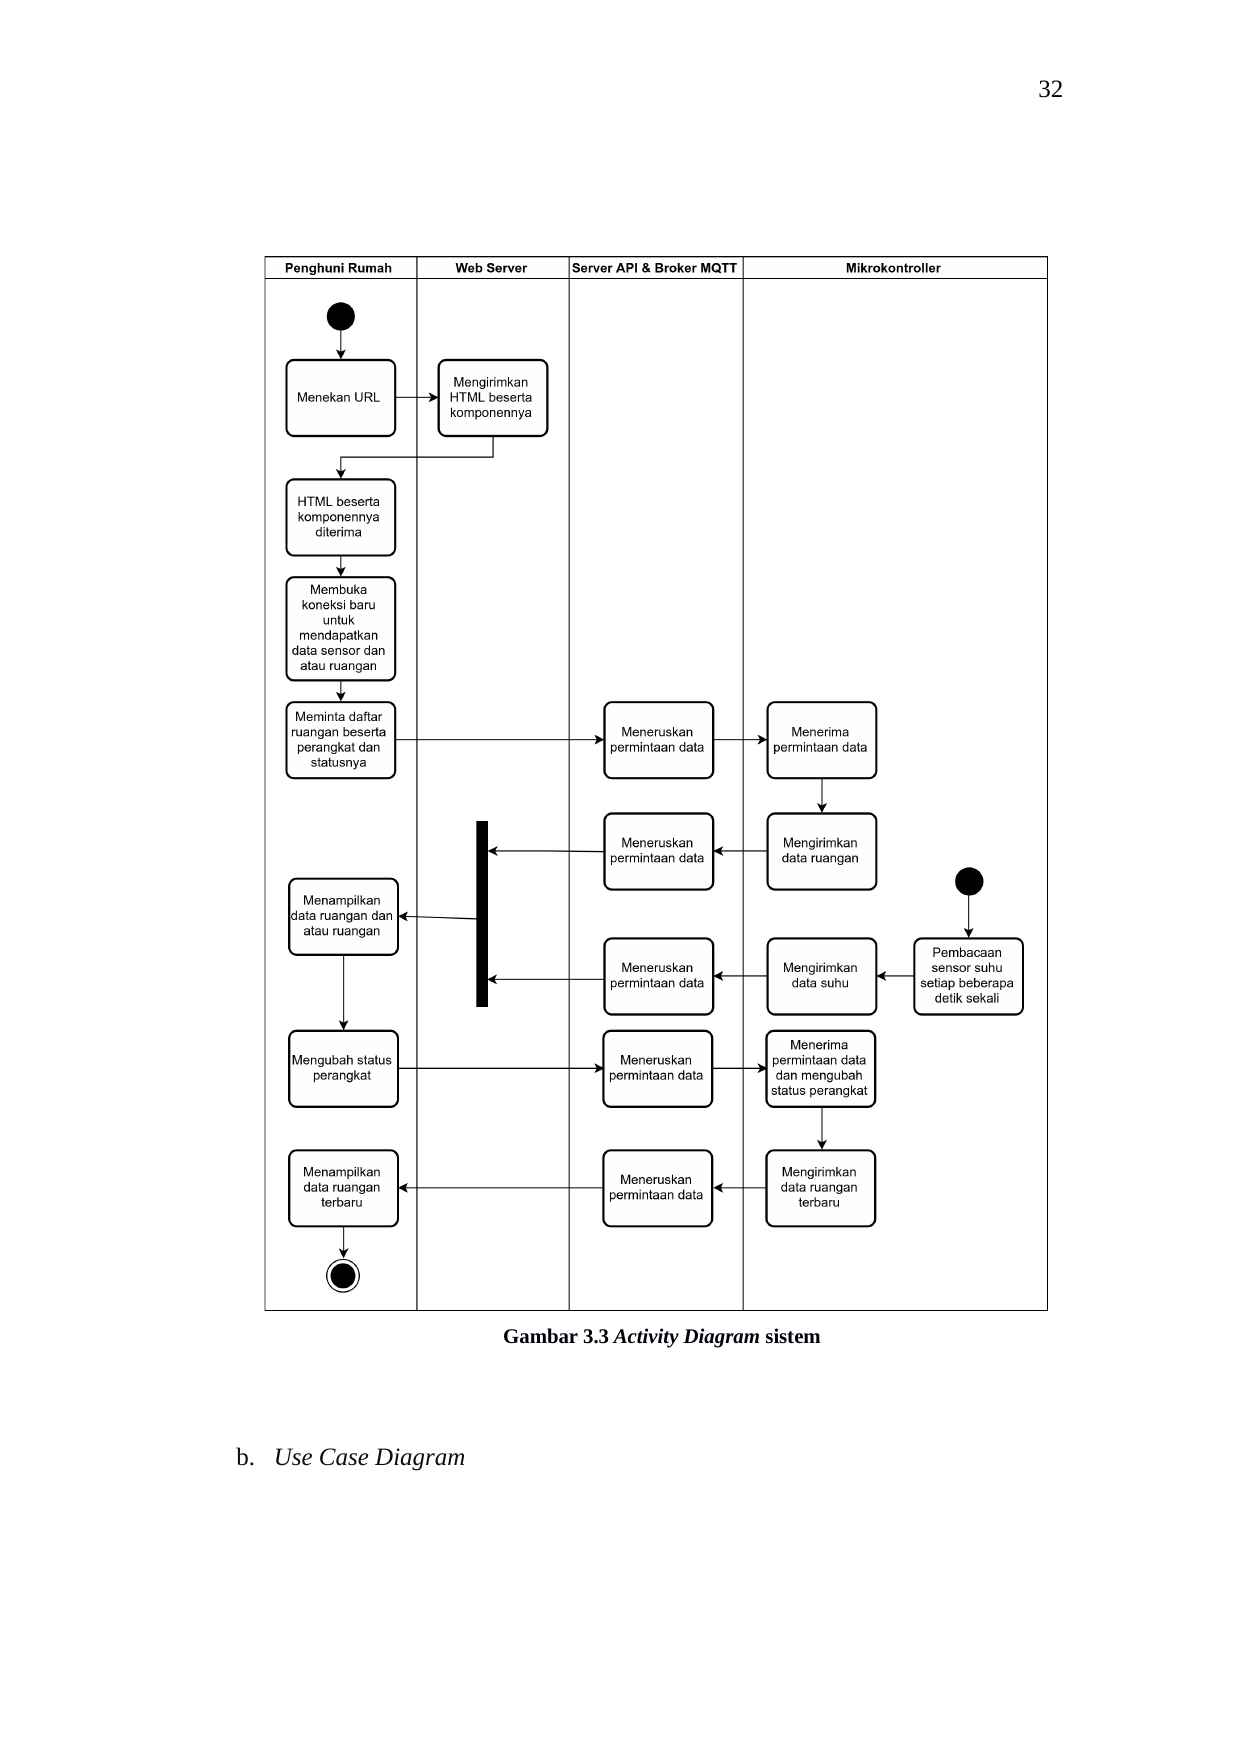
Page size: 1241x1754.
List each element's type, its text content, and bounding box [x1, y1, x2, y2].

text 1Gambar 3.3 Activity Diagram sistem [264, 1312, 1048, 1348]
text b. Use Case Diagram [236, 1442, 1063, 1471]
picture [264, 256, 1049, 1312]
